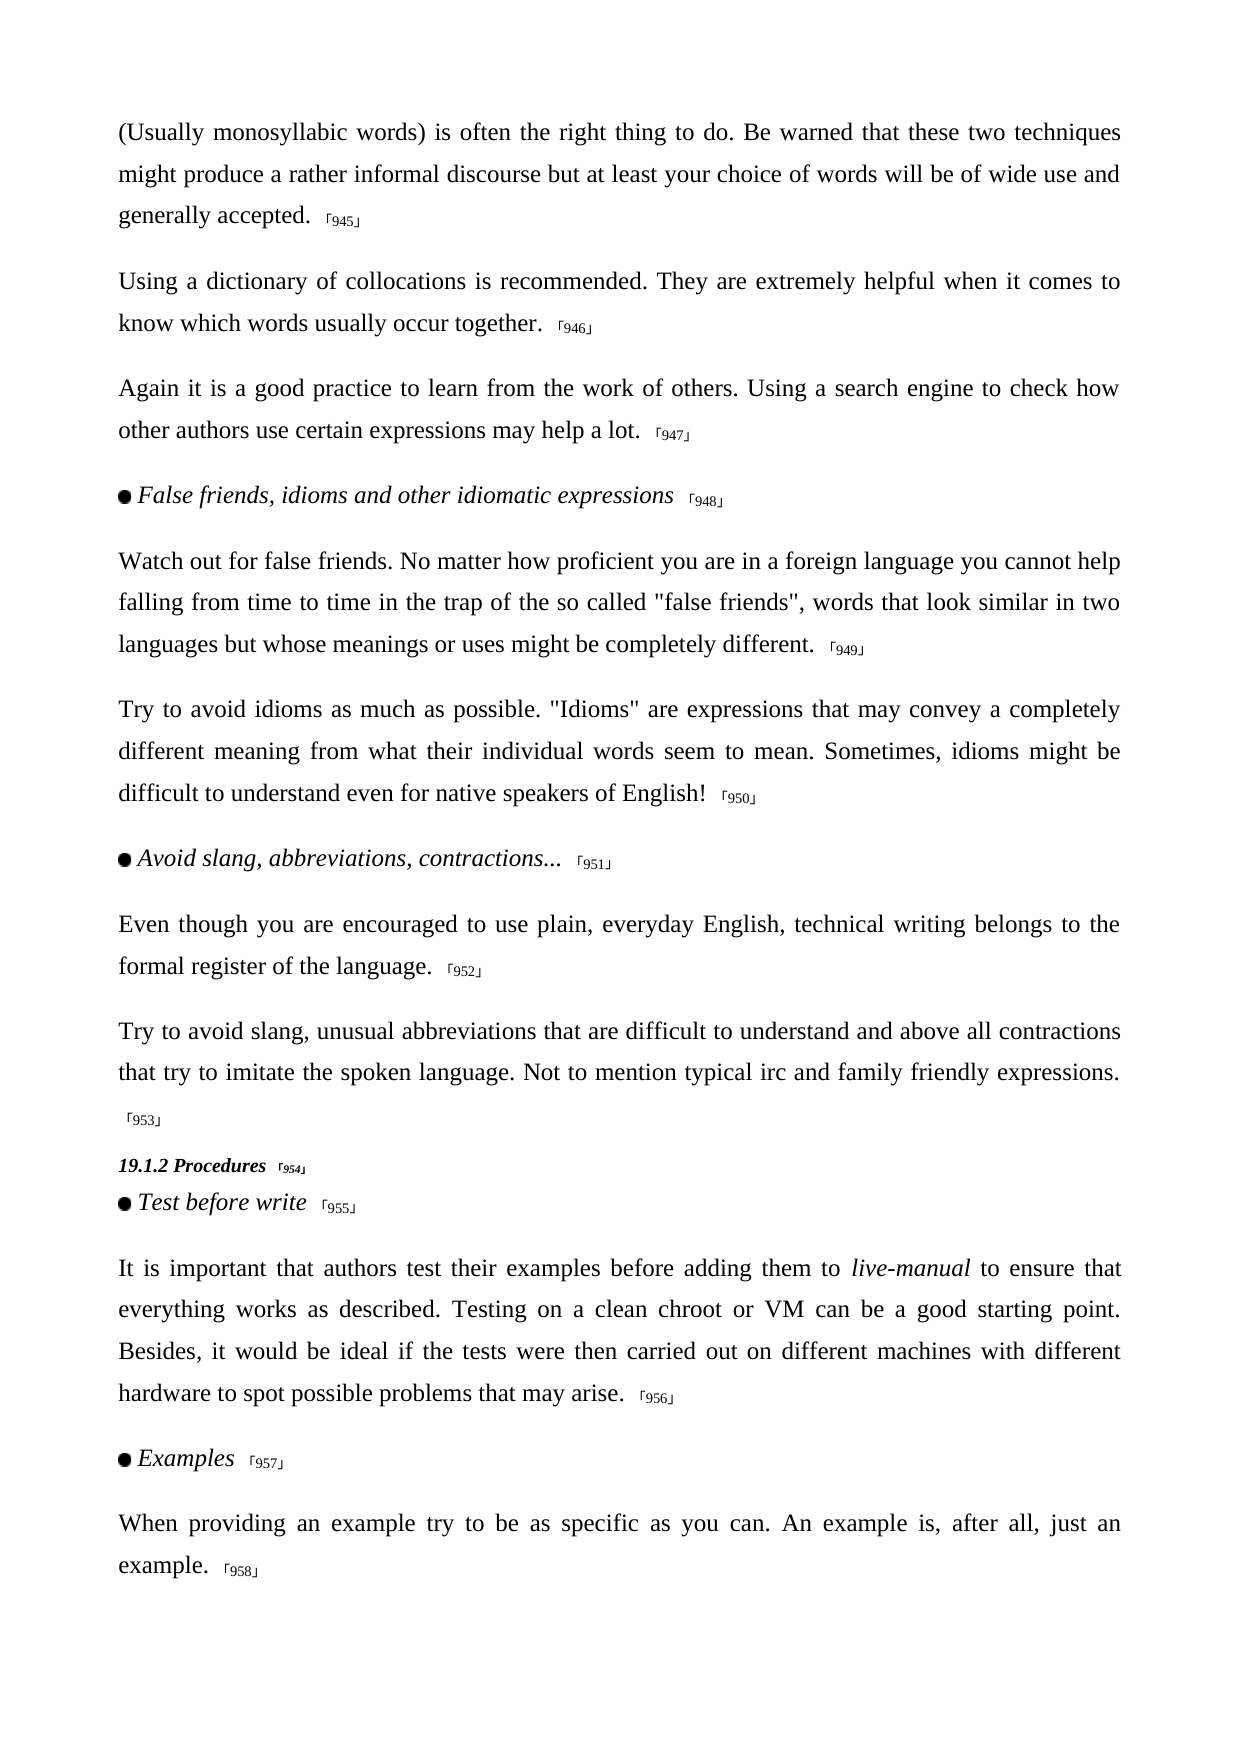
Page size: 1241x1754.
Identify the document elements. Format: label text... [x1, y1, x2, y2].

text Watch out for false friends. No matter how proficient you are in a foreign language you cannot help falling from time to time in the trap of the so called "false friends", words that look similar in two languages but whose meanings or uses might be completely different. 「949」 [118, 547, 1122, 658]
text Again it is a good practice to learn from the work of others. Using a search engine to check how other authors use certain expressions may help a lot. 「947」 [118, 374, 1122, 444]
text Try to avoid idioms as much as possible. "Idioms" are expressions that may convey a completely different meaning from what their individual words seem to mean. Sometimes, idioms might be difficult to understand even for native speakers of English! 「950」 [118, 696, 1122, 807]
text Using a dictionary of collocations is recommended. They are extremely helpful when it comes to know which words usually occur together. 「946」 [118, 267, 1122, 337]
text Test before write 「955」 [118, 1188, 1122, 1216]
text (Usually monosyllabic words) is often the right thing to do. Be warned that these two techniques might produce a rather informal discourse but at least your choice of words will be of wide use and generally accepted. 「945」 [118, 118, 1122, 229]
text Even though you are encouraged to use plain, everyday English, technical writing belongs to the formal register of the language. 「952」 [118, 910, 1122, 979]
picture [118, 853, 132, 867]
subtitle 19.1.2 Procedures 「954」 [118, 1154, 1122, 1176]
picture [118, 1453, 132, 1467]
text Avoid slang, abbreviations, contractions... 「951」 [118, 844, 1122, 872]
text Try to avoid slang, unusual abbreviations that are difficult to understand and above all contractions that try to imitate the spoken language. Not to mention typical irc and family friendly expressions. 「953」 [118, 1017, 1122, 1128]
text It is important that authors test their examples before adding them to live-manual to ensure that everything works as described. Testing on a clean chroot or VM can be a good starting point. Besides, it would be ideal if the tests were then carried out on different machines with different hardware to spot possible problems that may arise. 「956」 [118, 1254, 1122, 1407]
text Examples 「957」 [118, 1444, 1122, 1472]
picture [118, 1197, 132, 1211]
picture [118, 490, 132, 504]
text False friends, idioms and other idiomatic expressions 「948」 [118, 481, 1122, 509]
text When providing an example try to be as specific as you can. An example is, after all, just an example. 「958」 [118, 1509, 1122, 1579]
